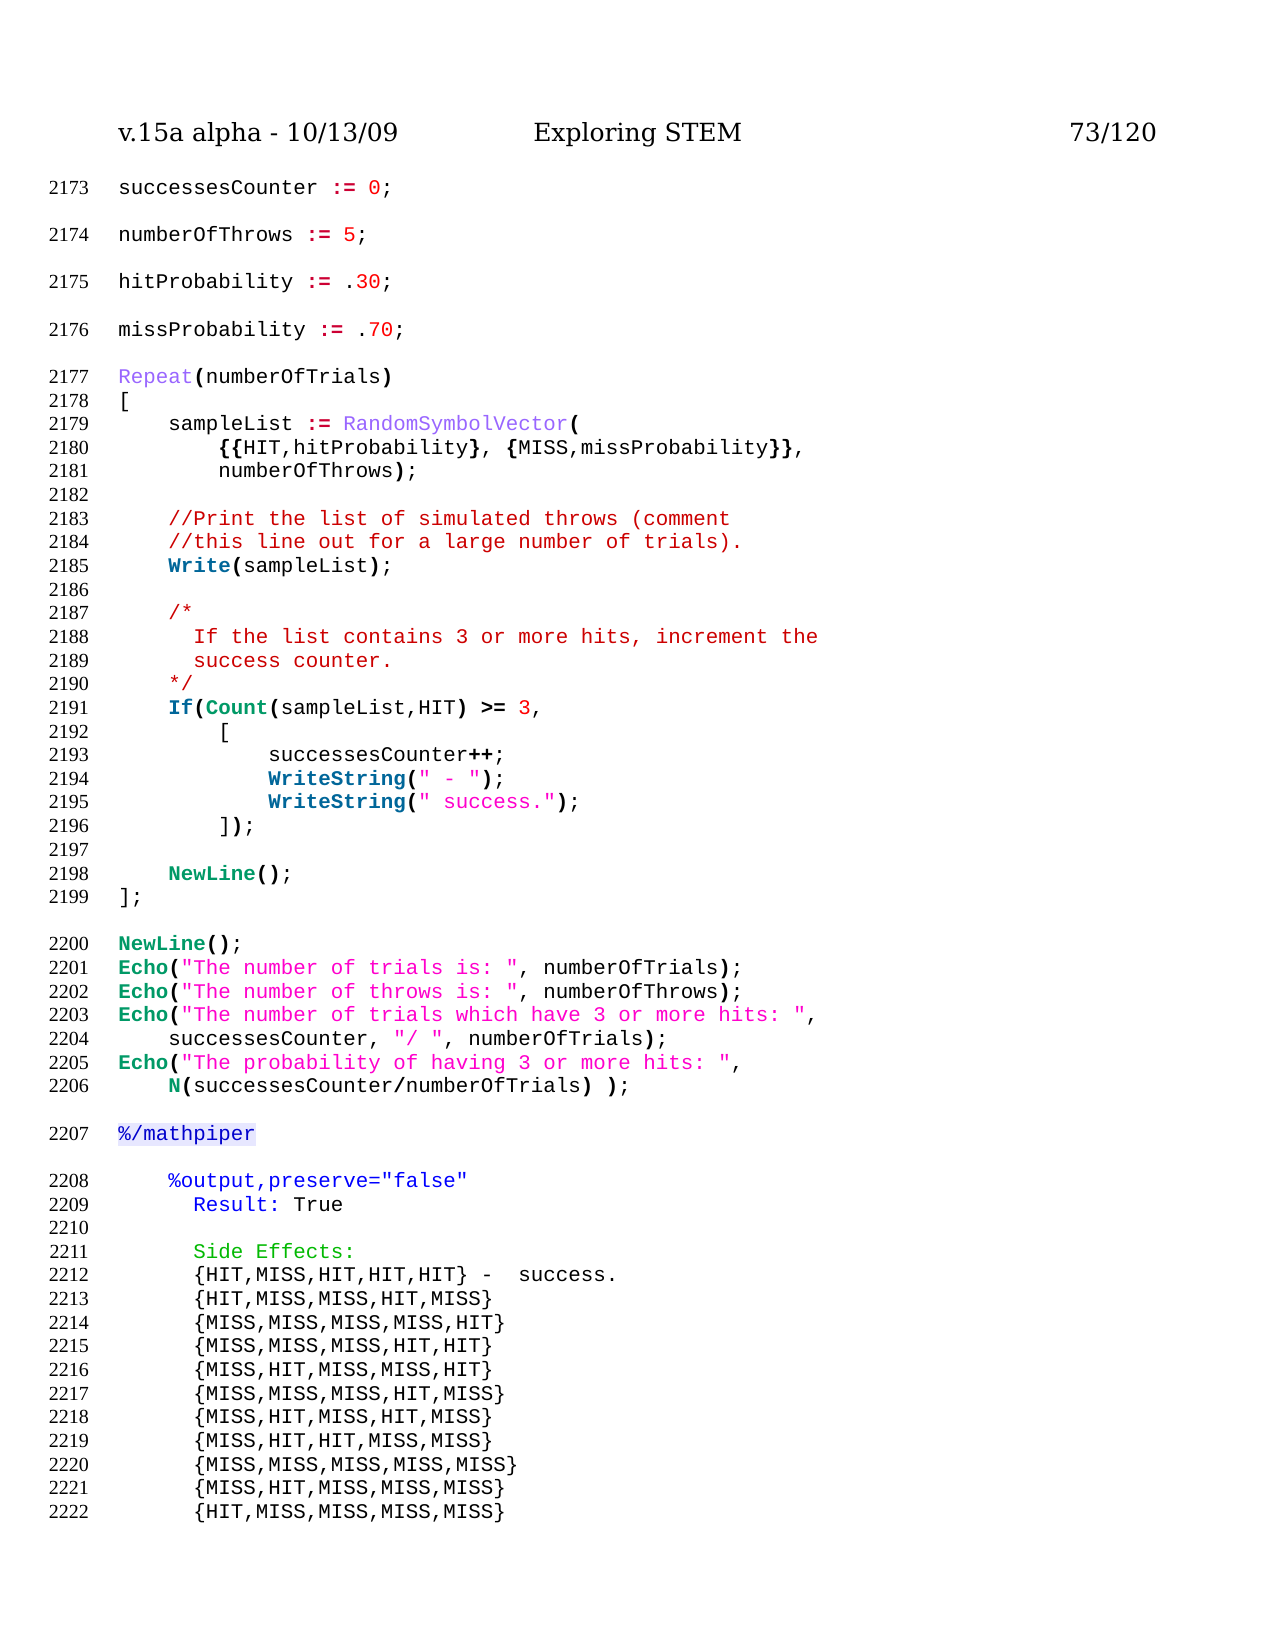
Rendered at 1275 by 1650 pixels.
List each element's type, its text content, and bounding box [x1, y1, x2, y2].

text successesCounter, "/ ", numberOfTrials); [118, 1028, 1157, 1052]
text NewLine(); [118, 862, 1157, 886]
text */ [118, 673, 1157, 697]
text {MISS,HIT,HIT,MISS,MISS} [118, 1430, 1157, 1454]
text WriteString(" - "); [118, 768, 1157, 792]
text %output,preserve="false" [118, 1170, 1157, 1193]
text {{HIT,hitProbability}, {MISS,missProbability}}, [118, 437, 1157, 461]
text [ [118, 389, 1157, 413]
text Side Effects: [118, 1241, 1157, 1264]
text numberOfThrows); [118, 461, 1157, 484]
text {MISS,HIT,MISS,MISS,HIT} [118, 1359, 1157, 1383]
text sampleList := RandomSymbolVector( [118, 413, 1157, 437]
text {MISS,MISS,MISS,HIT,MISS} [118, 1383, 1157, 1406]
text success counter. [118, 650, 1157, 673]
text Result: True [118, 1193, 1157, 1217]
text ]; [118, 886, 1157, 910]
text /* [118, 602, 1157, 626]
text {MISS,HIT,MISS,HIT,MISS} [118, 1406, 1157, 1430]
text N(successesCounter/numberOfTrials) ); [118, 1075, 1157, 1099]
text Echo("The number of trials is: ", numberOfTrials); [118, 957, 1157, 981]
text {HIT,MISS,MISS,HIT,MISS} [118, 1288, 1157, 1312]
text hitProbability := .30; [118, 271, 1157, 295]
text {MISS,HIT,MISS,MISS,MISS} [118, 1477, 1157, 1501]
text numberOfThrows := 5; [118, 224, 1157, 248]
text ]); [118, 815, 1157, 839]
text Echo("The number of trials which have 3 or more hits: ", [118, 1004, 1157, 1028]
text successesCounter++; [118, 744, 1157, 768]
text //Print the list of simulated throws (comment [118, 508, 1157, 531]
text If(Count(sampleList,HIT) >= 3, [118, 697, 1157, 721]
text If the list contains 3 or more hits, increment the [118, 626, 1157, 650]
text [ [118, 721, 1157, 744]
text NewLine(); [118, 933, 1157, 957]
text {MISS,MISS,MISS,MISS,HIT} [118, 1312, 1157, 1335]
text WriteString(" success."); [118, 792, 1157, 815]
text {HIT,MISS,MISS,MISS,MISS} [118, 1501, 1157, 1524]
text {MISS,MISS,MISS,HIT,HIT} [118, 1335, 1157, 1359]
text Repeat(numberOfTrials) [118, 366, 1157, 389]
text //this line out for a large number of trials). [118, 531, 1157, 555]
text successesCounter := 0; [118, 177, 1157, 200]
text missProbability := .70; [118, 319, 1157, 342]
text Echo("The probability of having 3 or more hits: ", [118, 1052, 1157, 1075]
text %/mathpiper [118, 1123, 1157, 1146]
text Write(sampleList); [118, 555, 1157, 579]
text {MISS,MISS,MISS,MISS,MISS} [118, 1454, 1157, 1477]
text Echo("The number of throws is: ", numberOfThrows); [118, 981, 1157, 1004]
text {HIT,MISS,HIT,HIT,HIT} - success. [118, 1264, 1157, 1288]
